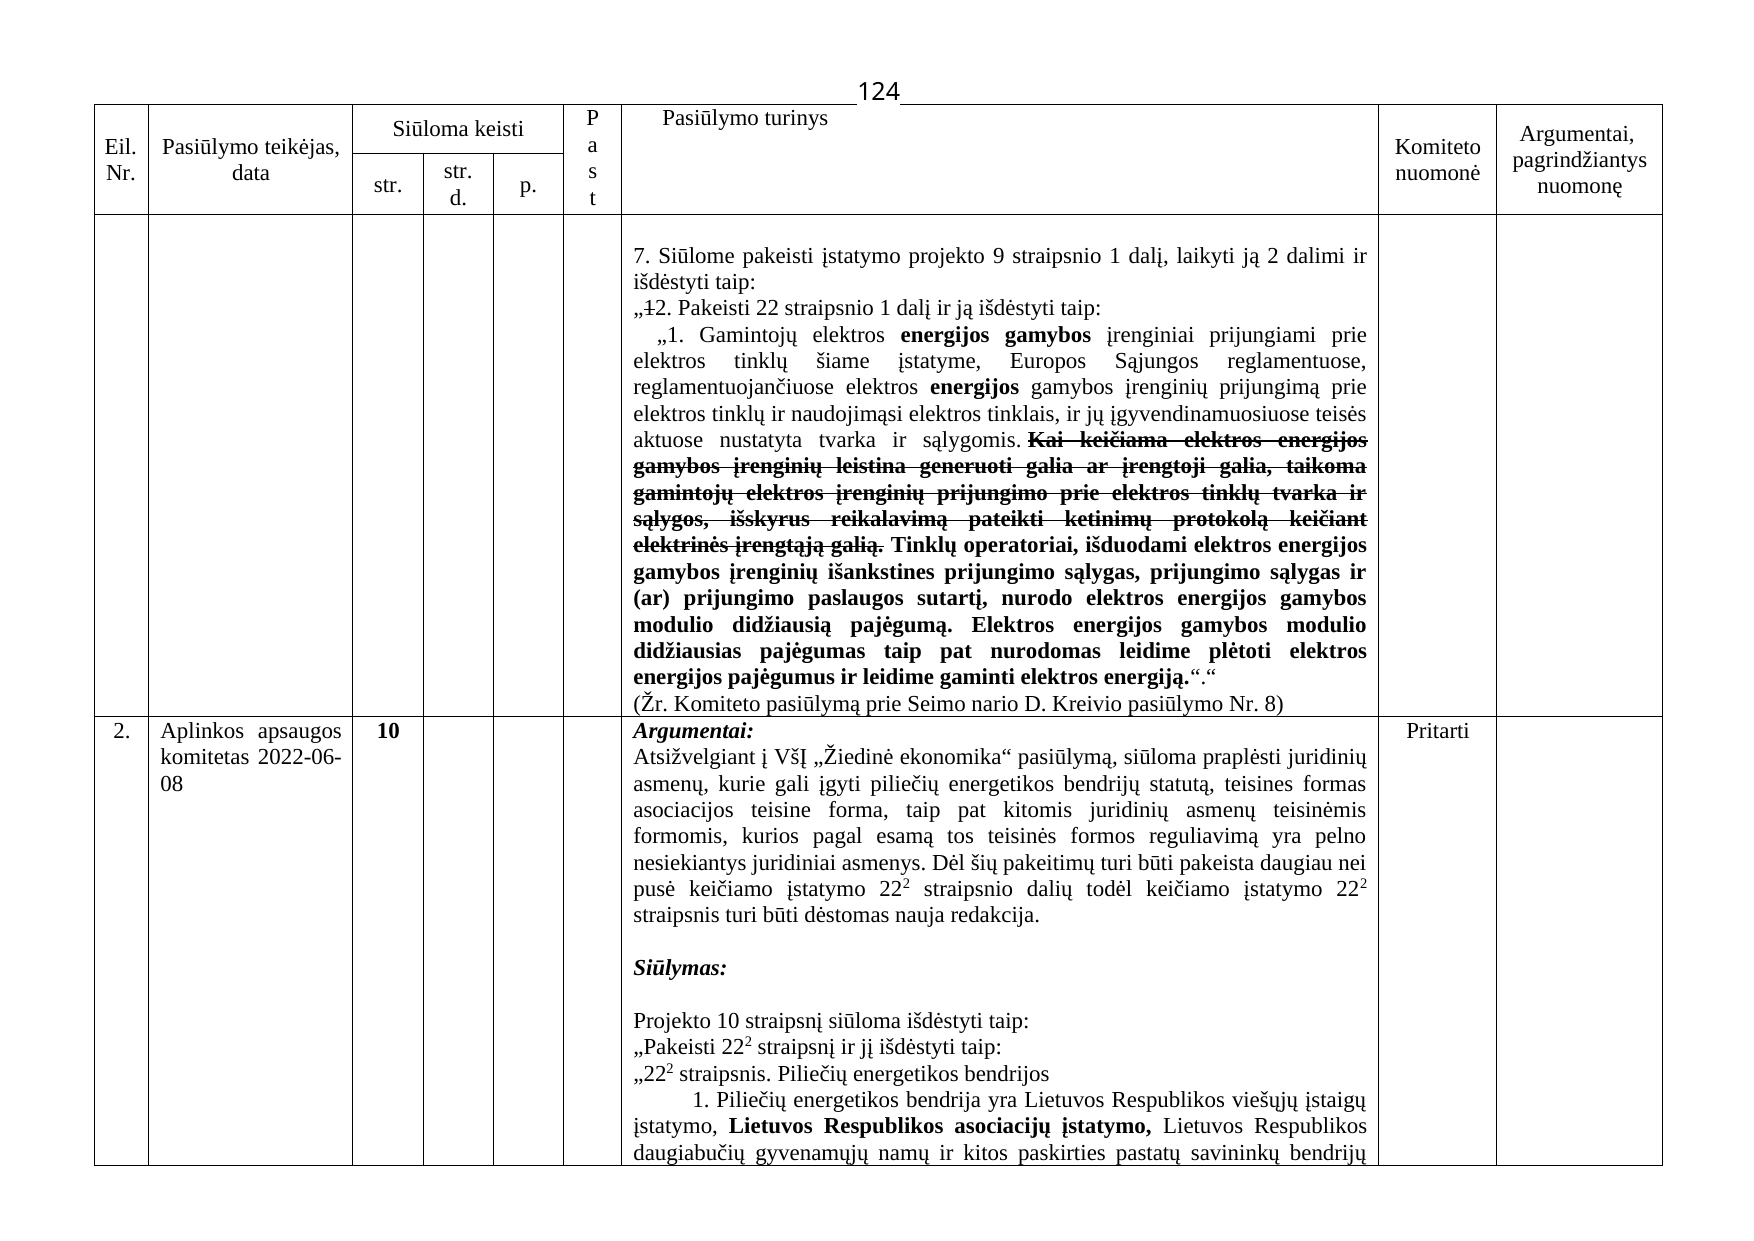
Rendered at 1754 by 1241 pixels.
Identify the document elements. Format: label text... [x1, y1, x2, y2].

table_cell 2. [95, 717, 148, 1165]
table_cell str. [353, 154, 423, 214]
table_cell Aplinkos apsaugos komitetas 2022-06-08 [149, 717, 352, 1165]
table_header Pasiūlymo turinys [622, 105, 1378, 214]
table_cell 7. Siūlome pakeisti įstatymo projekto 9 straipsnio 1 dalį, laikyti ją 2 dalimi ir išdėstyti taip: „12. Pakeisti 22 straipsnio 1 dalį ir ją išdėstyti taip: „1. Gamintojų elektros energijos gamybos įrenginiai prijungiami prie elektros tinklų šiame įstatyme, Europos Sąjungos reglamentuose, reglamentuojančiuose elektros energijos gamybos įrenginių prijungimą prie elektros tinklų ir naudojimąsi elektros tinklais, ir jų įgyvendinamuosiuose teisės aktuose nustatyta tvarka ir sąlygomis. Kai keičiama elektros energijos gamybos įrenginių leistina generuoti galia ar įrengtoji galia, taikoma gamintojų elektros įrenginių prijungimo prie elektros tinklų tvarka ir sąlygos, išskyrus reikalavimą pateikti ketinimų protokolą keičiant elektrinės įrengtąją galią. Tinklų operatoriai, išduodami elektros energijos gamybos įrenginių išankstines prijungimo sąlygas, prijungimo sąlygas ir (ar) prijungimo paslaugos sutartį, nurodo elektros energijos gamybos modulio didžiausią pajėgumą. Elektros energijos gamybos modulio didžiausias pajėgumas taip pat nurodomas leidime plėtoti elektros energijos pajėgumus ir leidime gaminti elektros energiją.“.“ (Žr. Komiteto pasiūlymą prie Seimo nario D. Kreivio pasiūlymo Nr. 8) [622, 215, 1378, 716]
table_cell Pritarti [1379, 717, 1496, 1165]
table_cell [353, 215, 423, 716]
table_header Pasiūlymo teikėjas, data [149, 105, 352, 214]
table_cell [494, 215, 563, 716]
table_cell [424, 215, 493, 716]
table_cell [1379, 215, 1496, 716]
table_header Komiteto nuomonė [1379, 105, 1496, 214]
table_cell 10 [353, 717, 423, 1165]
table_cell Argumentai: Atsižvelgiant į VšĮ „Žiedinė ekonomika“ pasiūlymą, siūloma praplėsti juridinių asmenų, kurie gali įgyti piliečių energetikos bendrijų statutą, teisines formas asociacijos teisine forma, taip pat kitomis juridinių asmenų teisinėmis formomis, kurios pagal esamą tos teisinės formos reguliavimą yra pelno nesiekiantys juridiniai asmenys. Dėl šių pakeitimų turi būti pakeista daugiau nei pusė keičiamo įstatymo 222 straipsnio dalių todėl keičiamo įstatymo 222 straipsnis turi būti dėstomas nauja redakcija. Siūlymas: Projekto 10 straipsnį siūloma išdėstyti taip: „Pakeisti 222 straipsnį ir jį išdėstyti taip: „222 straipsnis. Piliečių energetikos bendrijos 1. Piliečių energetikos bendrija yra Lietuvos Respublikos viešųjų įstaigų įstatymo, Lietuvos Respublikos asociacijų įstatymo, Lietuvos Respublikos daugiabučių gyvenamųjų namų ir kitos paskirties pastatų savininkų bendrijų [622, 717, 1378, 1165]
table_cell [1497, 215, 1662, 716]
table_cell [564, 215, 621, 716]
table_header Eil. Nr. [95, 105, 148, 214]
table_cell [95, 215, 148, 716]
table_cell [424, 717, 493, 1165]
table_header Argumentai, pagrindžiantys nuomonę [1497, 105, 1662, 214]
table_header Pastabos [564, 105, 621, 214]
table_cell str. d. [424, 154, 493, 214]
table_cell [149, 215, 352, 716]
table_cell p. [494, 154, 563, 214]
table_header Siūloma keisti [353, 105, 563, 153]
table_cell [1497, 717, 1662, 1165]
table_cell [564, 717, 621, 1165]
table_cell [494, 717, 563, 1165]
